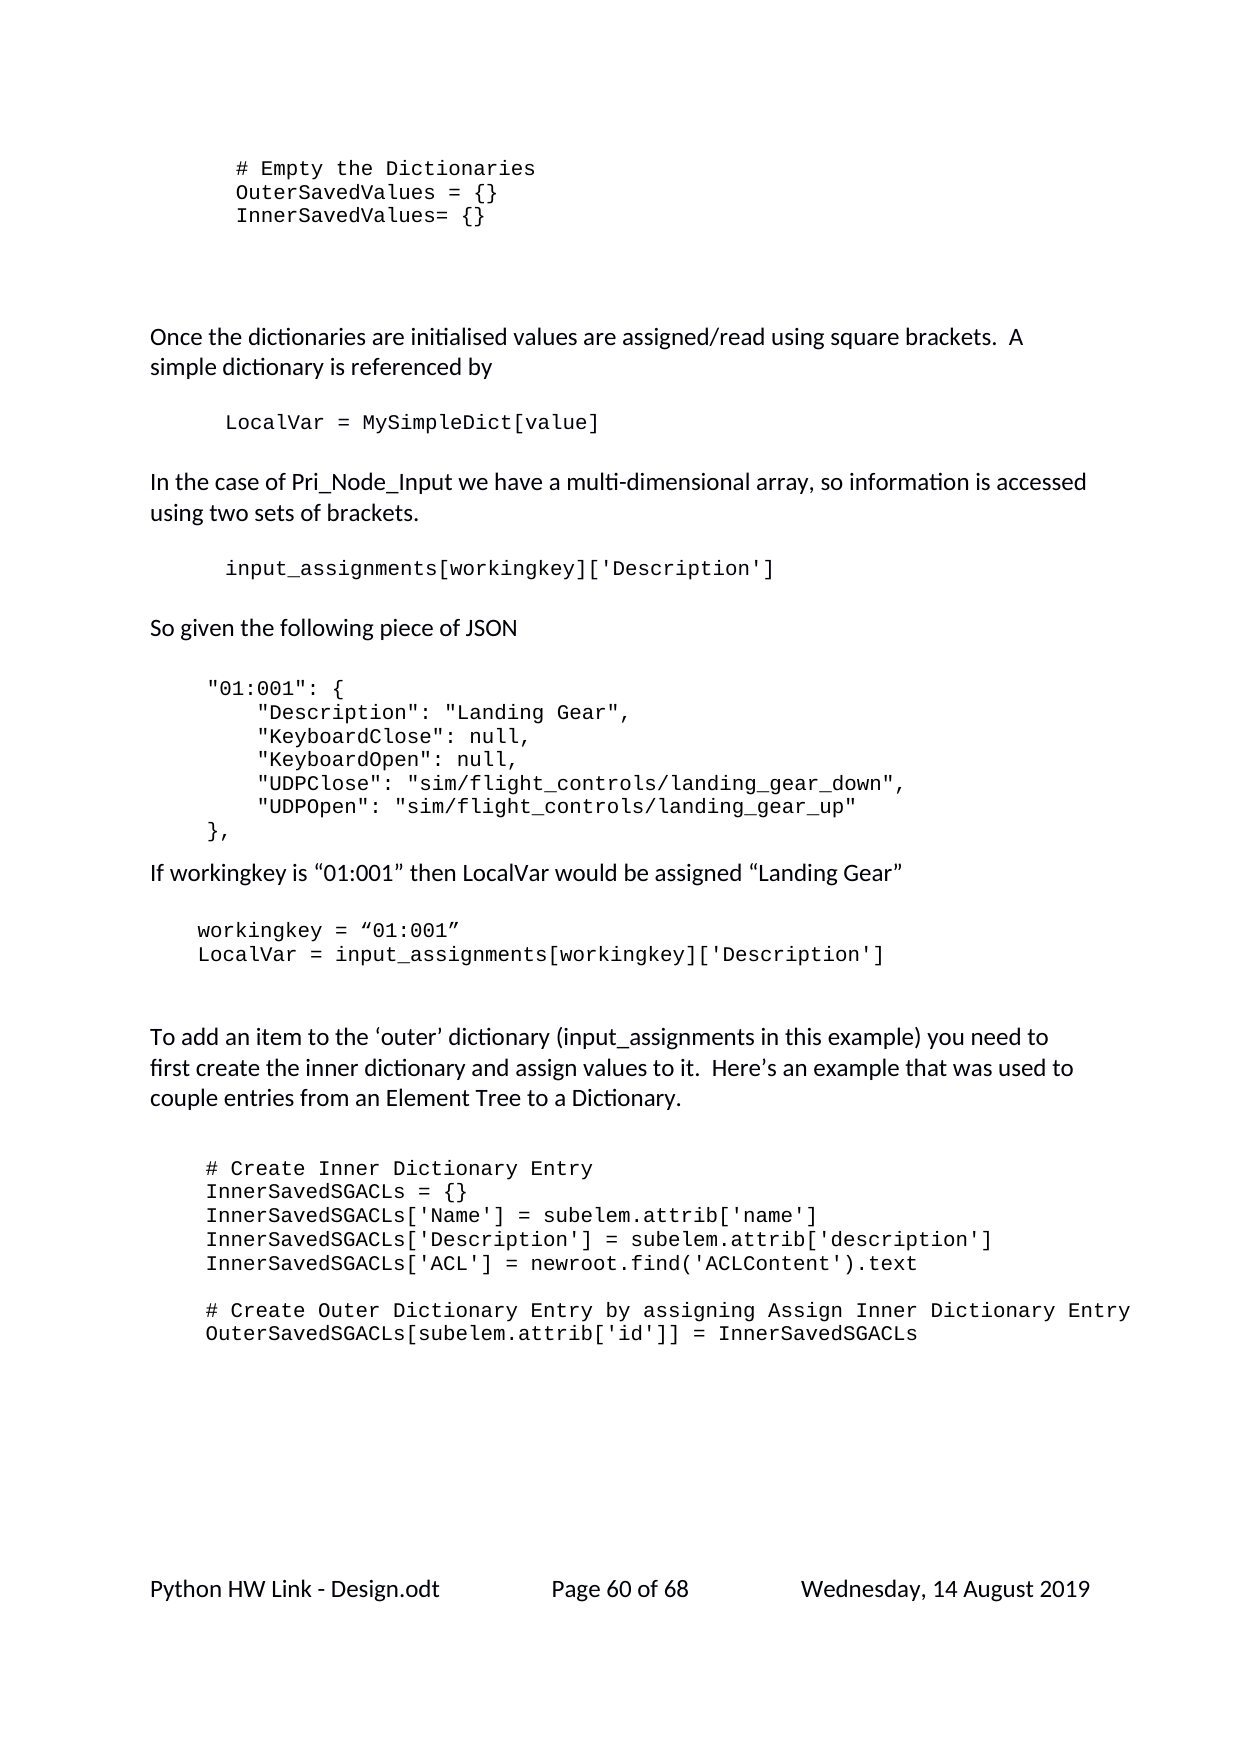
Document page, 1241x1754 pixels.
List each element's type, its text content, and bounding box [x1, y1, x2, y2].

text If workingkey is “01:001” then LocalVar would be assigned “Landing Gear” [150, 673, 1090, 888]
text So given the following piece of JSON [150, 612, 1090, 643]
text input_assignments[workingkey]['Description'] [150, 558, 1090, 582]
text To add an item to the ‘outer’ dictionary (input_assignments in this example) you need to first create the inner dictionary and assign values to it. Here’s an example that was used to couple entries from an Element Tree to a Dictionary. [150, 888, 1090, 1113]
text LocalVar = MySimpleDict[value] [150, 412, 1090, 436]
text In the case of Pri_Node_Input we have a multi-dimensional array, so information is accessed using two sets of brackets. [150, 467, 1090, 528]
text Once the dictionaries are initialised values are assigned/read using square brackets. A simple dictionary is referenced by [150, 321, 1090, 382]
